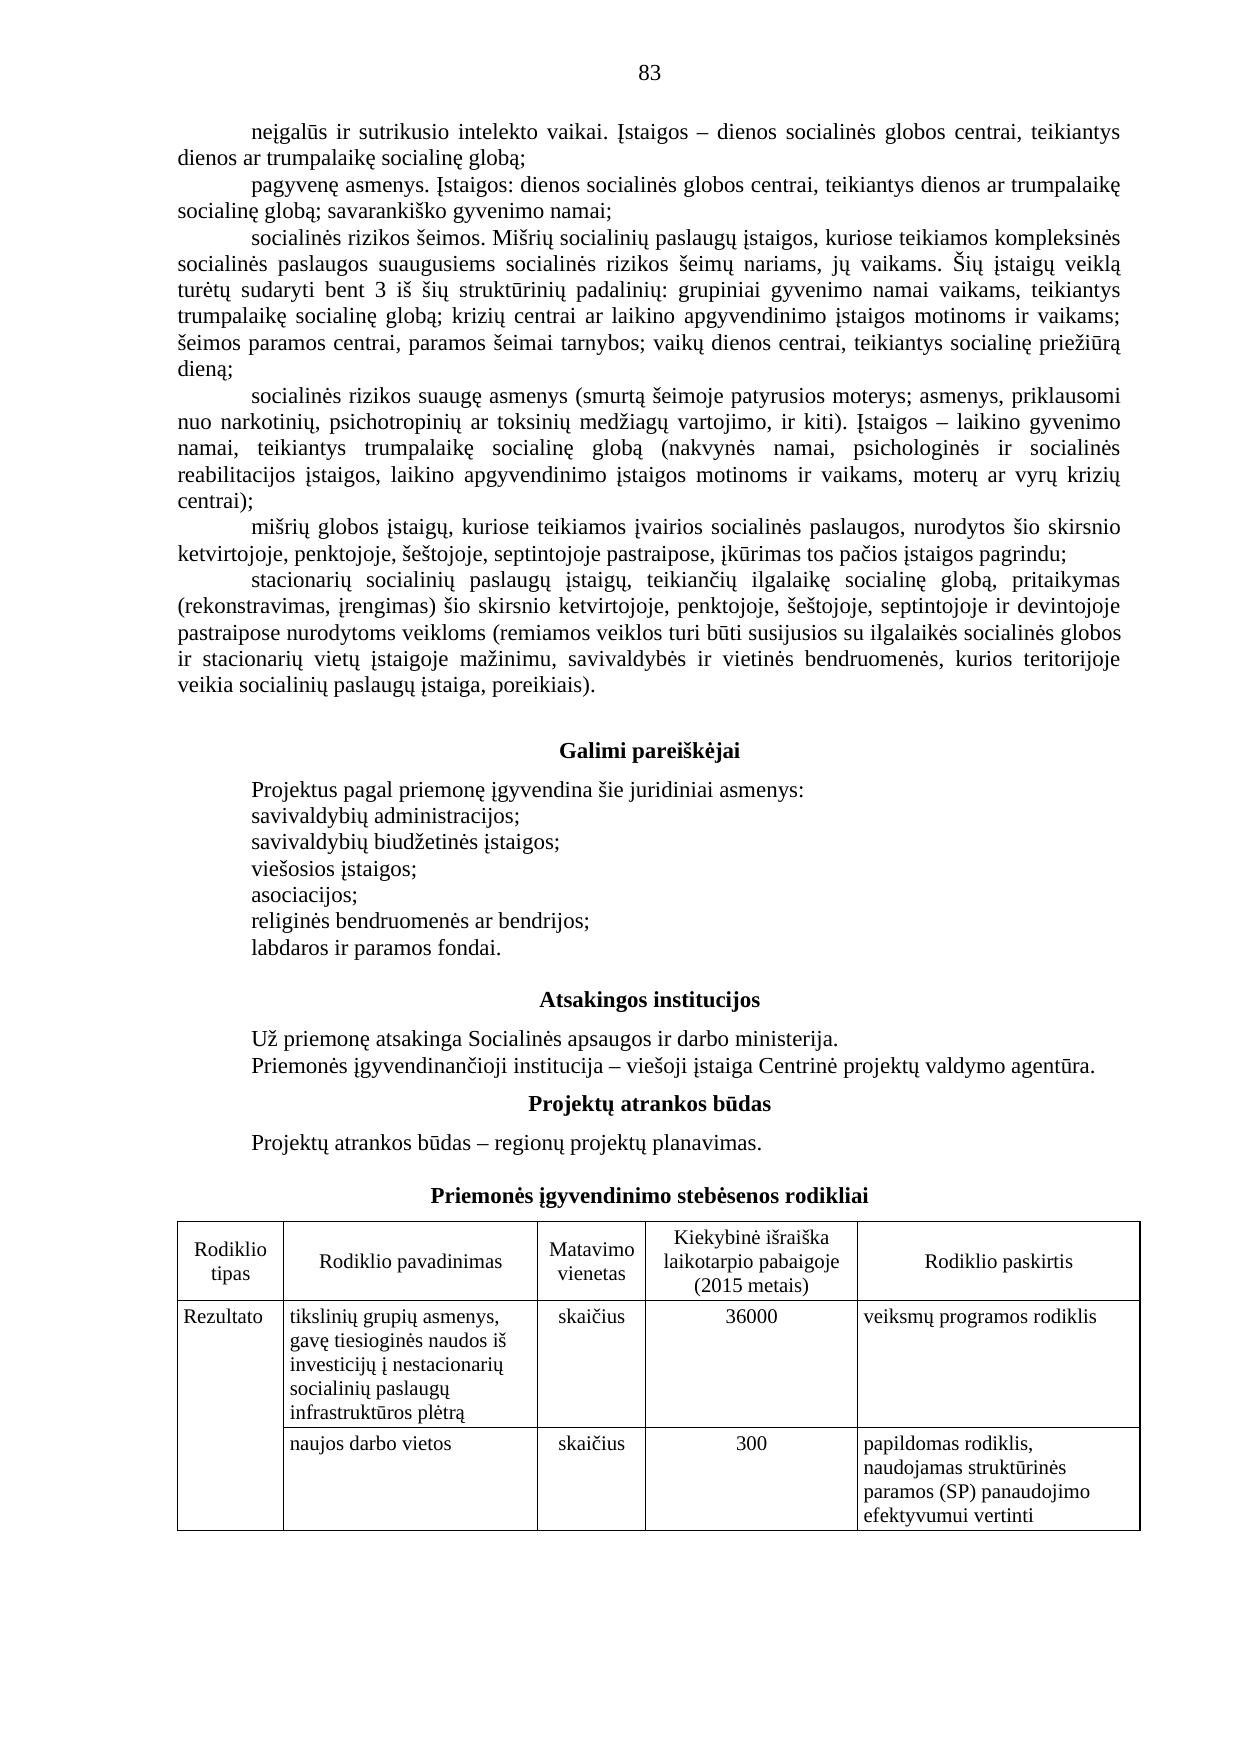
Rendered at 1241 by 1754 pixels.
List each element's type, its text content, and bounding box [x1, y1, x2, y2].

text socialinės rizikos šeimos. Mišrių socialinių paslaugų įstaigos, kuriose teikiamos kompleksinės socialinės paslaugos suaugusiems socialinės rizikos šeimų nariams, jų vaikams. Šių įstaigų veiklą turėtų sudaryti bent 3 iš šių struktūrinių padalinių: grupiniai gyvenimo namai vaikams, teikiantys trumpalaikę socialinę globą; krizių centrai ar laikino apgyvendinimo įstaigos motinoms ir vaikams; šeimos paramos centrai, paramos šeimai tarnybos; vaikų dienos centrai, teikiantys socialinę priežiūrą dieną; [177, 223, 1122, 382]
text savivaldybių administracijos; [177, 802, 1122, 828]
text pagyvenę asmenys. Įstaigos: dienos socialinės globos centrai, teikiantys dienos ar trumpalaikę socialinę globą; savarankiško gyvenimo namai; [177, 171, 1122, 223]
text Projektų atrankos būdas – regionų projektų planavimas. [177, 1129, 1122, 1156]
table_cell naujos darbo vietos [284, 1428, 537, 1530]
table_cell papildomas rodiklis, naudojamas struktūrinės paramos (SP) panaudojimo efektyvumui vertinti [858, 1428, 1139, 1530]
table_cell tikslinių grupių asmenys, gavę tiesioginės naudos iš investicijų į nestacionarių socialinių paslaugų infrastruktūros plėtrą [284, 1301, 537, 1427]
table_header Rodiklio tipas [178, 1222, 283, 1300]
table_header Rodiklio paskirtis [858, 1222, 1139, 1300]
text Atsakingos institucijos [177, 986, 1122, 1013]
text Galimi pareiškėjai [177, 737, 1122, 763]
text stacionarių socialinių paslaugų įstaigų, teikiančių ilgalaikę socialinę globą, pritaikymas (rekonstravimas, įrengimas) šio skirsnio ketvirtojoje, penktojoje, šeštojoje, septintojoje ir devintojoje pastraipose nurodytoms veikloms (remiamos veiklos turi būti susijusios su ilgalaikės socialinės globos ir stacionarių vietų įstaigoje mažinimu, savivaldybės ir vietinės bendruomenės, kurios teritorijoje veikia socialinių paslaugų įstaiga, poreikiais). [177, 566, 1122, 698]
table_cell 36000 [646, 1301, 857, 1427]
table_cell 300 [646, 1428, 857, 1530]
table_header Rodiklio pavadinimas [284, 1222, 537, 1300]
text mišrių globos įstaigų, kuriose teikiamos įvairios socialinės paslaugos, nurodytos šio skirsnio ketvirtojoje, penktojoje, šeštojoje, septintojoje pastraipose, įkūrimas tos pačios įstaigos pagrindu; [177, 513, 1122, 566]
text savivaldybių biudžetinės įstaigos; [177, 828, 1122, 855]
text religinės bendruomenės ar bendrijos; [177, 907, 1122, 934]
table_cell skaičius [538, 1301, 645, 1427]
text Projektų atrankos būdas [177, 1091, 1122, 1117]
text viešosios įstaigos; [177, 855, 1122, 881]
text labdaros ir paramos fondai. [177, 934, 1122, 960]
text Projektus pagal priemonę įgyvendina šie juridiniai asmenys: [177, 776, 1122, 802]
text Priemonės įgyvendinančioji institucija – viešoji įstaiga Centrinė projektų valdymo agentūra. [177, 1052, 1122, 1078]
text Už priemonę atsakinga Socialinės apsaugos ir darbo ministerija. [177, 1025, 1122, 1052]
table_cell Rezultato [178, 1301, 283, 1530]
table_cell veiksmų programos rodiklis [858, 1301, 1139, 1427]
table_header Matavimo vienetas [538, 1222, 645, 1300]
table_header Kiekybinė išraiška laikotarpio pabaigoje (2015 metais) [646, 1222, 857, 1300]
text asociacijos; [177, 881, 1122, 907]
table_cell skaičius [538, 1428, 645, 1530]
text Priemonės įgyvendinimo stebėsenos rodikliai [177, 1182, 1122, 1208]
text neįgalūs ir sutrikusio intelekto vaikai. Įstaigos – dienos socialinės globos centrai, teikiantys dienos ar trumpalaikę socialinę globą; [177, 118, 1122, 171]
text socialinės rizikos suaugę asmenys (smurtą šeimoje patyrusios moterys; asmenys, priklausomi nuo narkotinių, psichotropinių ar toksinių medžiagų vartojimo, ir kiti). Įstaigos – laikino gyvenimo namai, teikiantys trumpalaikę socialinę globą (nakvynės namai, psichologinės ir socialinės reabilitacijos įstaigos, laikino apgyvendinimo įstaigos motinoms ir vaikams, moterų ar vyrų krizių centrai); [177, 382, 1122, 513]
